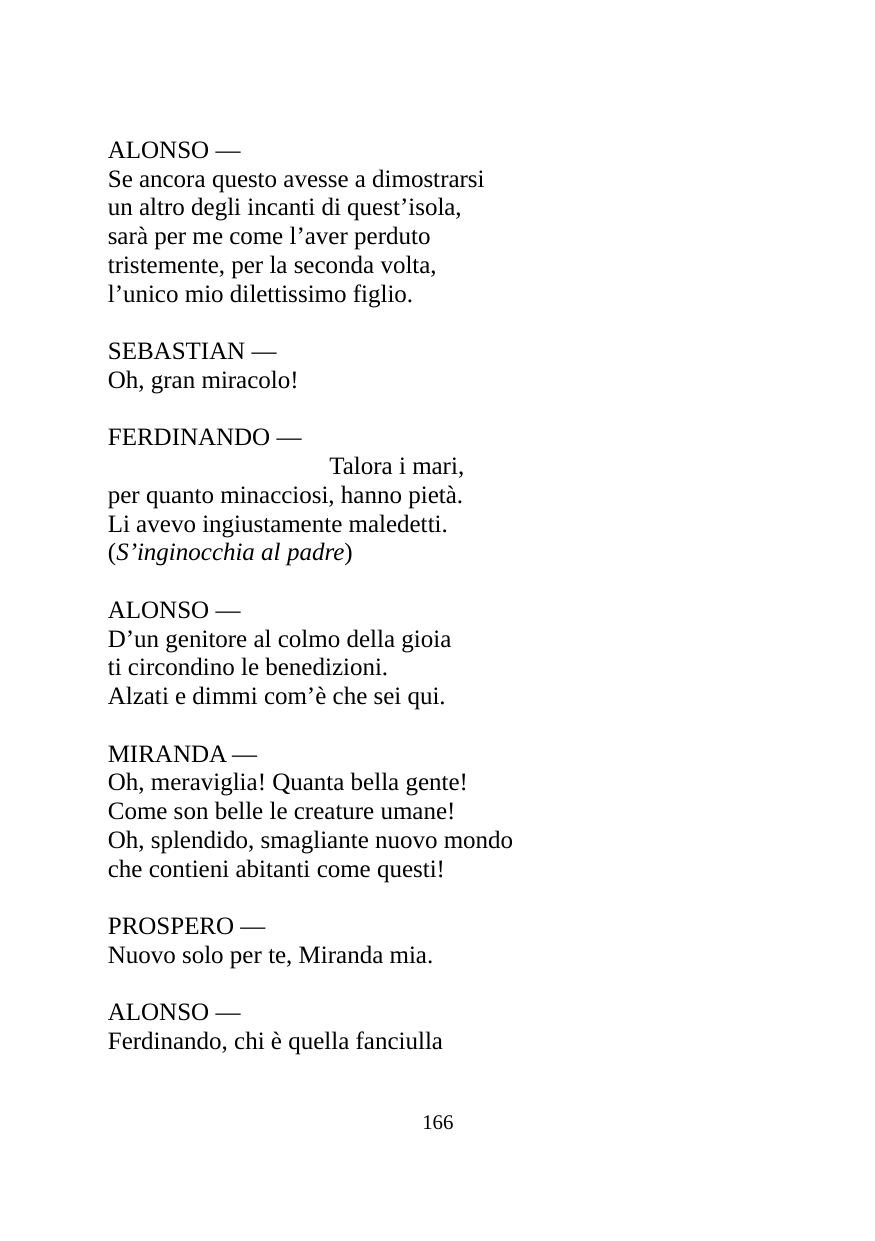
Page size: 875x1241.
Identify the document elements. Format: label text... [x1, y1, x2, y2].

text Oh, splendido, smagliante nuovo mondo [108, 825, 768, 854]
text per quanto minacciosi, hanno pietà. [108, 480, 768, 509]
text Alzati e dimmi com’è che sei qui. [108, 681, 768, 710]
text Oh, gran miracolo! [108, 365, 768, 394]
text ALONSO — [108, 997, 768, 1026]
text (S’inginocchia al padre) [108, 537, 768, 566]
text Nuovo solo per te, Miranda mia. [108, 940, 768, 969]
text Se ancora questo avesse a dimostrarsi [108, 164, 768, 192]
text FERDINANDO — [108, 422, 768, 451]
text l’unico mio dilettissimo figlio. [108, 279, 768, 307]
text Li avevo ingiustamente maledetti. [108, 509, 768, 537]
text sarà per me come l’aver perduto [108, 221, 768, 250]
text MIRANDA — [108, 739, 768, 767]
text Oh, meraviglia! Quanta bella gente! [108, 767, 768, 796]
text D’un genitore al colmo della gioia [108, 624, 768, 652]
text ti circondino le benedizioni. [108, 652, 768, 681]
text Talora i mari, [108, 451, 768, 480]
text un altro degli incanti di quest’isola, [108, 192, 768, 221]
text tristemente, per la seconda volta, [108, 250, 768, 279]
text ALONSO — [108, 135, 768, 164]
text Come son belle le creature umane! [108, 796, 768, 825]
text ALONSO — [108, 595, 768, 624]
text SEBASTIAN — [108, 336, 768, 365]
text PROSPERO — [108, 911, 768, 940]
text Ferdinando, chi è quella fanciulla [108, 1026, 768, 1055]
text che contieni abitanti come questi! [108, 854, 768, 882]
